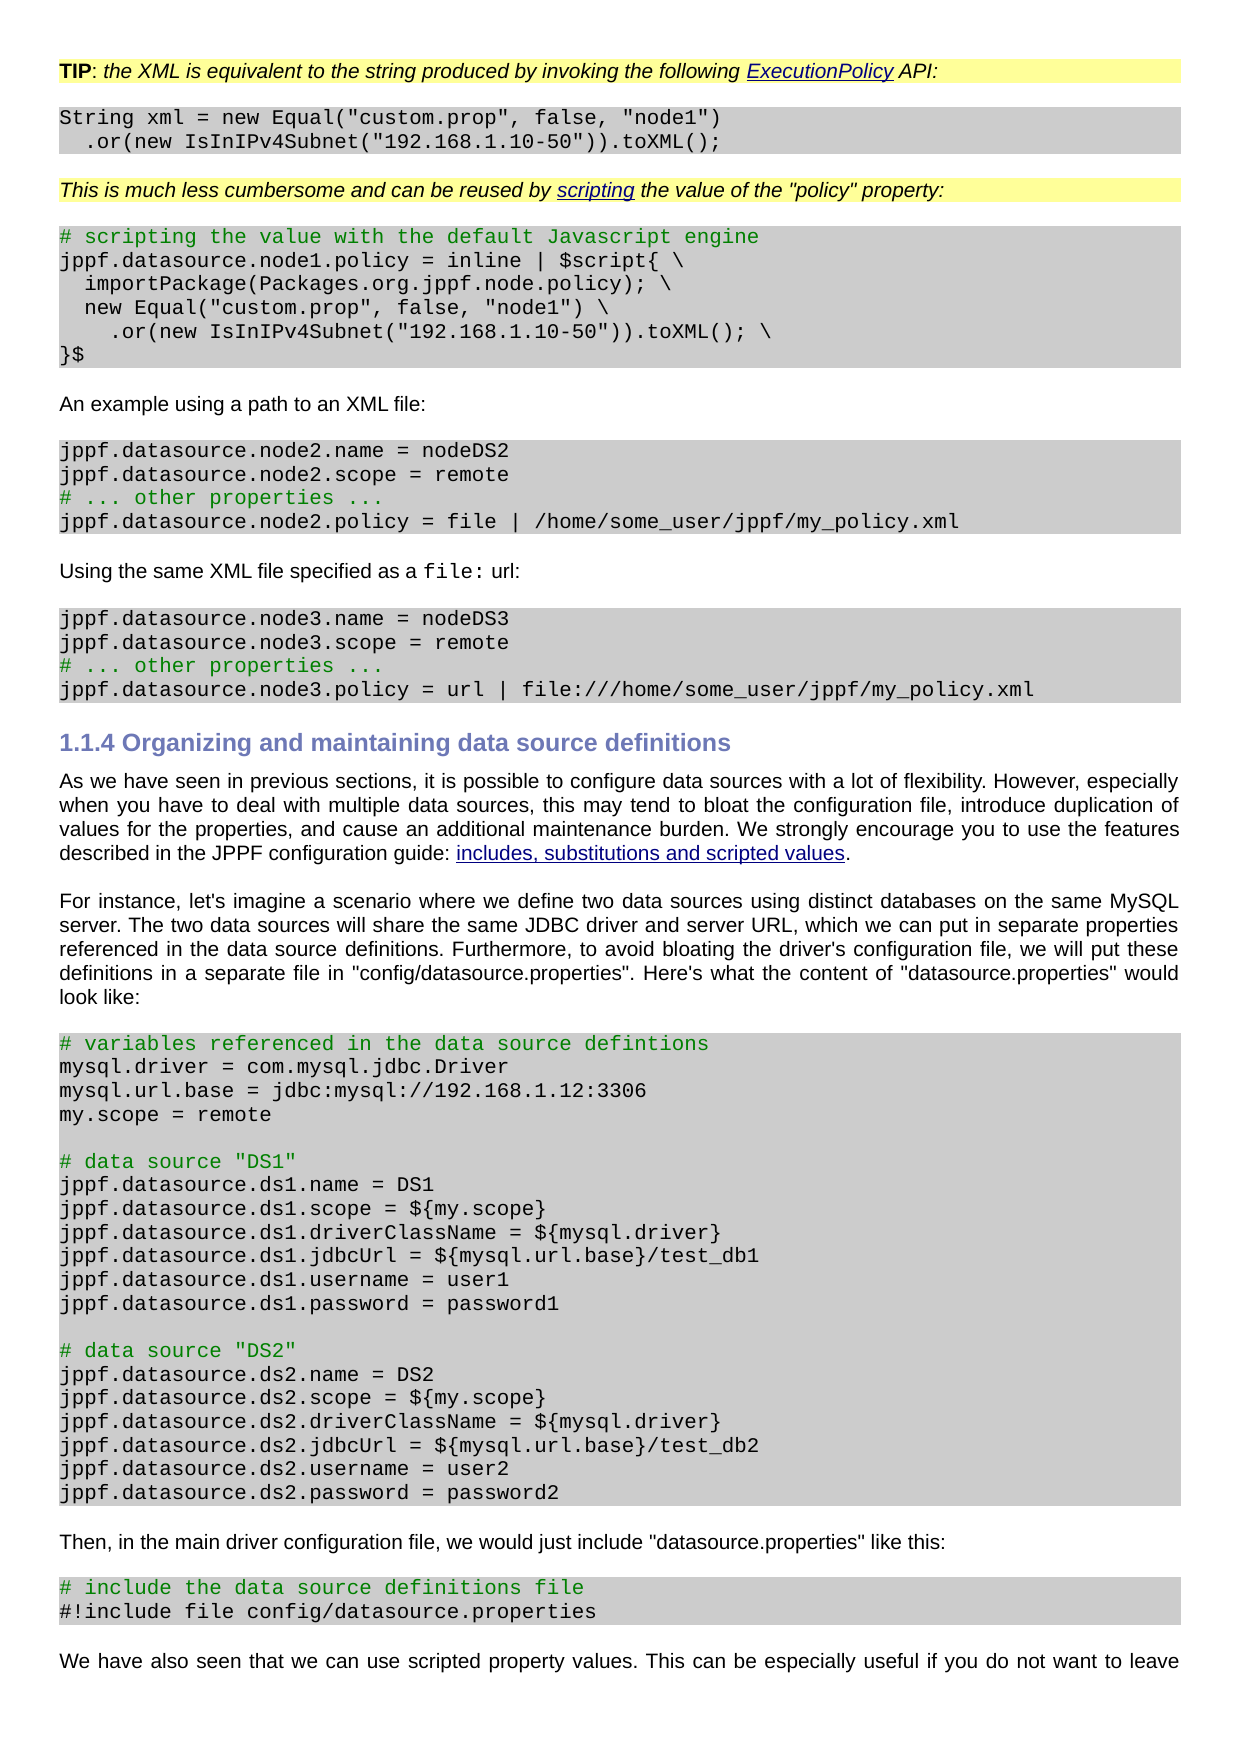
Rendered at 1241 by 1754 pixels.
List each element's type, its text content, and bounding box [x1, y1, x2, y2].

text #!include file config/datasource.properties [59, 1601, 1181, 1625]
text jppf.datasource.node3.policy = url | file:///home/some_user/jppf/my_policy.xml [59, 679, 1181, 703]
text jppf.datasource.ds2.jdbcUrl = ${mysql.url.base}/test_db2 [59, 1434, 1181, 1458]
text jppf.datasource.node2.policy = file | /home/some_user/jppf/my_policy.xml [59, 511, 1181, 534]
text # variables referenced in the data source defintions [59, 1033, 1181, 1056]
text As we have seen in previous sections, it is possible to configure data sources with a lot of flexibility. However, especially when you have to deal with multiple data sources, this may tend to bloat the configuration file, introduce duplication of values for the properties, and cause an additional maintenance burden. We strongly encourage you to use the features described in the JPPF configuration guide: includes, substitutions and scripted values. [59, 769, 1181, 865]
text importPackage(Packages.org.jppf.node.policy); \ [59, 273, 1181, 297]
text This is much less cumbersome and can be reused by scripting the value of the "policy" property: [59, 178, 1181, 202]
text jppf.datasource.ds1.jdbcUrl = ${mysql.url.base}/test_db1 [59, 1245, 1181, 1269]
text mysql.driver = com.mysql.jdbc.Driver [59, 1056, 1181, 1080]
text jppf.datasource.ds2.driverClassName = ${mysql.driver} [59, 1411, 1181, 1434]
text # data source "DS1" [59, 1151, 1181, 1174]
text new Equal("custom.prop", false, "node1") \ [59, 297, 1181, 321]
text jppf.datasource.ds2.name = DS2 [59, 1364, 1181, 1387]
text jppf.datasource.node2.name = nodeDS2 [59, 440, 1181, 463]
text jppf.datasource.ds1.username = user1 [59, 1269, 1181, 1293]
text .or(new IsInIPv4Subnet("192.168.1.10-50")).toXML(); \ [59, 321, 1181, 344]
text jppf.datasource.node3.scope = remote [59, 632, 1181, 656]
text jppf.datasource.node1.policy = inline | $script{ \ [59, 250, 1181, 273]
text jppf.datasource.ds2.password = password2 [59, 1482, 1181, 1506]
text # include the data source definitions file [59, 1577, 1181, 1601]
text jppf.datasource.ds1.name = DS1 [59, 1174, 1181, 1198]
text jppf.datasource.node3.name = nodeDS3 [59, 608, 1181, 632]
subtitle Organizing and maintaining data source definitions [59, 728, 1181, 757]
text jppf.datasource.node2.scope = remote [59, 463, 1181, 487]
text .or(new IsInIPv4Subnet("192.168.1.10-50")).toXML(); [59, 131, 1181, 154]
text my.scope = remote [59, 1103, 1181, 1127]
text # ... other properties ... [59, 656, 1181, 679]
text # ... other properties ... [59, 487, 1181, 511]
text mysql.url.base = jdbc:mysql://192.168.1.12:3306 [59, 1080, 1181, 1103]
text For instance, let's imagine a scenario where we define two data sources using distinct databases on the same MySQL server. The two data sources will share the same JDBC driver and server URL, which we can put in separate properties referenced in the data source definitions. Furthermore, to avoid bloating the driver's configuration file, we will put these definitions in a separate file in "config/datasource.properties". Here's what the content of "datasource.properties" would look like: [59, 889, 1181, 1009]
text TIP: the XML is equivalent to the string produced by invoking the following ExecutionPolicy API: [59, 59, 1181, 83]
text jppf.datasource.ds2.scope = ${my.scope} [59, 1387, 1181, 1411]
text # data source "DS2" [59, 1340, 1181, 1364]
text We have also seen that we can use scripted property values. This can be especially useful if you do not want to leave [59, 1649, 1181, 1673]
text String xml = new Equal("custom.prop", false, "node1") [59, 107, 1181, 131]
text jppf.datasource.ds1.driverClassName = ${mysql.driver} [59, 1222, 1181, 1245]
text }$ [59, 344, 1181, 368]
text jppf.datasource.ds2.username = user2 [59, 1458, 1181, 1482]
text An example using a path to an XML file: [59, 392, 1181, 416]
text Using the same XML file specified as a file: url: [59, 558, 1181, 584]
text jppf.datasource.ds1.scope = ${my.scope} [59, 1198, 1181, 1222]
text jppf.datasource.ds1.password = password1 [59, 1293, 1181, 1316]
text Then, in the main driver configuration file, we would just include "datasource.properties" like this: [59, 1529, 1181, 1553]
text # scripting the value with the default Javascript engine [59, 226, 1181, 250]
